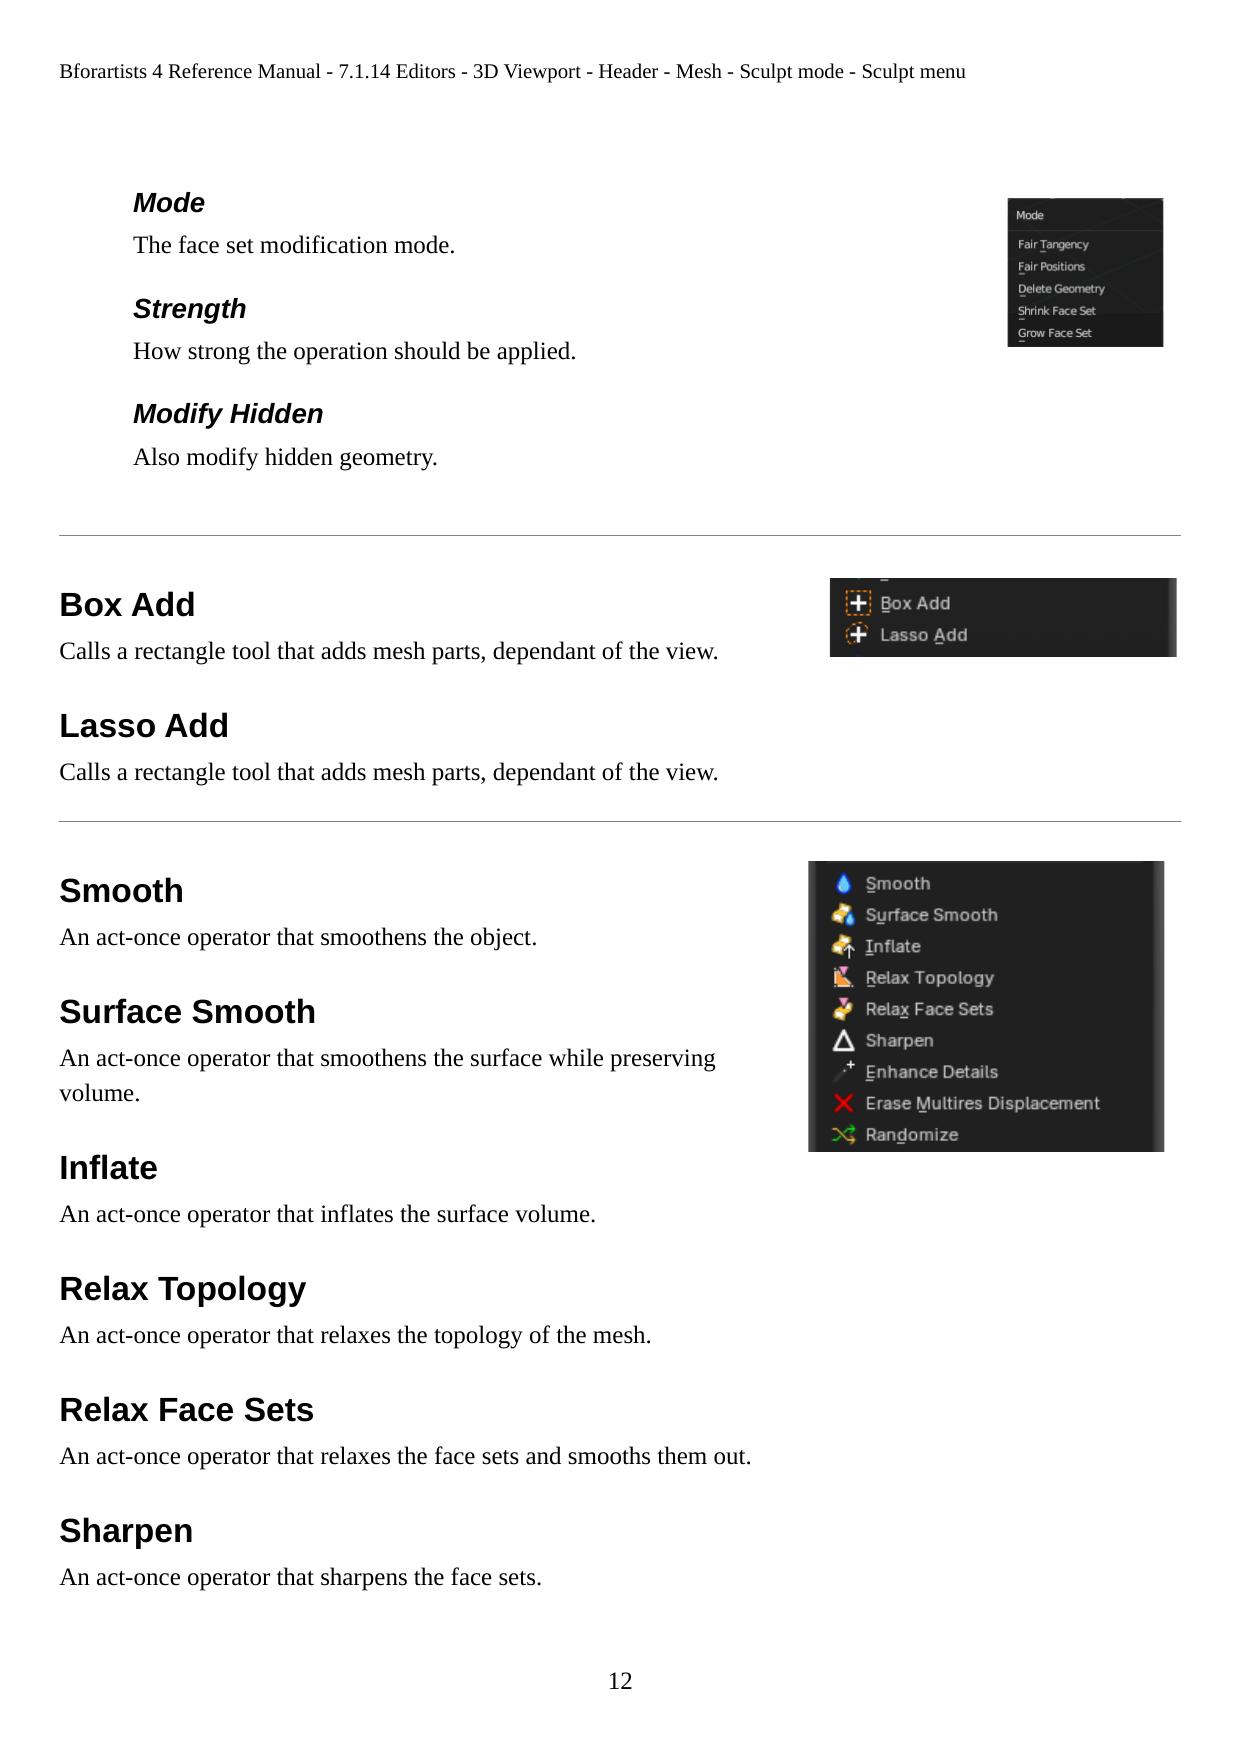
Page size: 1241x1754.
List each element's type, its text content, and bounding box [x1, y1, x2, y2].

text Calls a rectangle tool that adds mesh parts, dependant of the view. [59, 636, 1181, 665]
text An act-once operator that relaxes the face sets and smooths them out. [59, 1441, 1181, 1470]
subtitle Modify Hidden [133, 398, 1181, 430]
text An act-once operator that smoothens the surface while preserving volume. [59, 1043, 808, 1107]
text An act-once operator that inflates the surface volume. [59, 1199, 1181, 1228]
text Also modify hidden geometry. [133, 442, 1181, 471]
subtitle [1177, 585, 1181, 624]
subtitle Box Add [59, 585, 829, 624]
subtitle Lasso Add [59, 706, 1181, 745]
text Calls a rectangle tool that adds mesh parts, dependant of the view. [59, 757, 1181, 786]
subtitle Inflate [59, 1148, 1181, 1187]
subtitle Relax Face Sets [59, 1390, 1181, 1429]
picture [1007, 198, 1164, 347]
subtitle [1165, 871, 1181, 910]
text How strong the operation should be applied. [133, 336, 1181, 365]
picture [829, 578, 1177, 657]
subtitle Smooth [59, 871, 808, 910]
subtitle Mode [133, 186, 1181, 218]
picture [808, 861, 1165, 1152]
text An act-once operator that relaxes the topology of the mesh. [59, 1320, 1181, 1349]
text The face set modification mode. [133, 230, 1007, 259]
text An act-once operator that sharpens the face sets. [59, 1562, 1181, 1591]
subtitle Strength [133, 292, 1007, 324]
subtitle Sharpen [59, 1511, 1181, 1550]
subtitle Surface Smooth [59, 992, 808, 1031]
text An act-once operator that smoothens the object. [59, 922, 808, 951]
subtitle Relax Topology [59, 1269, 1181, 1308]
subtitle [1164, 292, 1181, 324]
subtitle [1165, 992, 1181, 1031]
